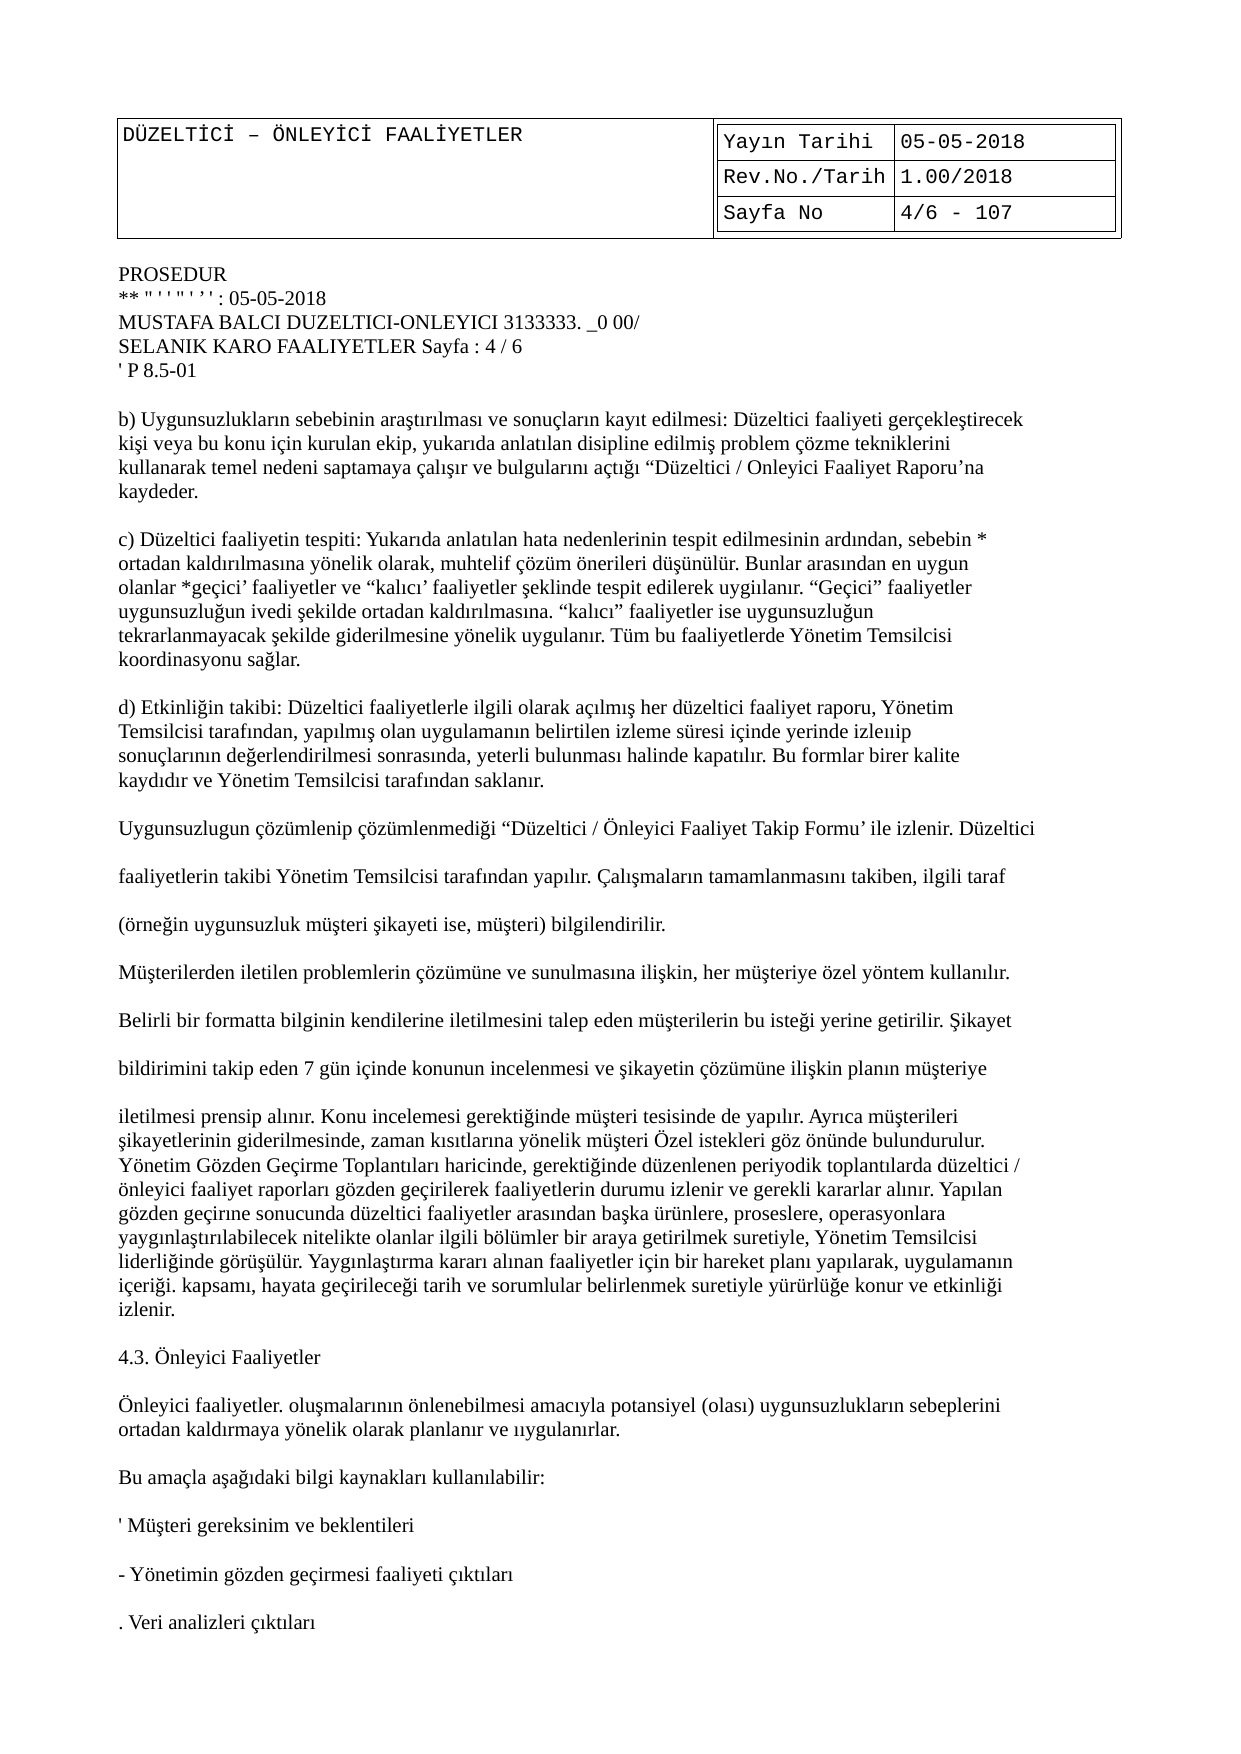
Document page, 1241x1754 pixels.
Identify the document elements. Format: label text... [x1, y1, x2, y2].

table_cell 05-05-2018 [895, 125, 1115, 160]
text Bu amaçla aşağıdaki bilgi kaynakları kullanılabilir: [118, 1465, 1122, 1489]
table_cell Sayfa No [718, 197, 894, 231]
text içeriği. kapsamı, hayata geçirileceği tarih ve sorumlular belirlenmek suretiyle yürürlüğe konur ve etkinliği [118, 1273, 1122, 1297]
text şikayetlerinin giderilmesinde, zaman kısıtlarına yönelik müşteri Özel istekleri göz önünde bulundurulur. [118, 1128, 1122, 1152]
text Önleyici faaliyetler. oluşmalarının önlenebilmesi amacıyla potansiyel (olası) uygunsuzlukların sebeplerini [118, 1393, 1122, 1417]
text kaydeder. [118, 479, 1122, 503]
text (örneğin uygunsuzluk müşteri şikayeti ise, müşteri) bilgilendirilir. [118, 912, 1122, 936]
text c) Düzeltici faaliyetin tespiti: Yukarıda anlatılan hata nedenlerinin tespit edilmesinin ardından, sebebin * [118, 527, 1122, 551]
text sonuçlarının değerlendirilmesi sonrasında, yeterli bulunması halinde kapatılır. Bu formlar birer kalite [118, 743, 1122, 767]
table_header [714, 119, 1121, 238]
text kaydıdır ve Yönetim Temsilcisi tarafından saklanır. [118, 767, 1122, 792]
text - Yönetimin gözden geçirmesi faaliyeti çıktıları [118, 1562, 1122, 1586]
text önleyici faaliyet raporları gözden geçirilerek faaliyetlerin durumu izlenir ve gerekli kararlar alınır. Yapılan [118, 1177, 1122, 1201]
text tekrarlanmayacak şekilde giderilmesine yönelik uygulanır. Tüm bu faaliyetlerde Yönetim Temsilcisi [118, 623, 1122, 647]
text ortadan kaldırılmasına yönelik olarak, muhtelif çözüm önerileri düşünülür. Bunlar arasından en uygun [118, 551, 1122, 575]
text ' Müşteri gereksinim ve beklentileri [118, 1513, 1122, 1537]
text d) Etkinliğin takibi: Düzeltici faaliyetlerle ilgili olarak açılmış her düzeltici faaliyet raporu, Yönetim [118, 695, 1122, 719]
text bildirimini takip eden 7 gün içinde konunun incelenmesi ve şikayetin çözümüne ilişkin planın müşteriye [118, 1056, 1122, 1080]
table_cell Yayın Tarihi [718, 125, 894, 160]
text uygunsuzluğun ivedi şekilde ortadan kaldırılmasına. “kalıcı” faaliyetler ise uygunsuzluğun [118, 599, 1122, 623]
text ' P 8.5-01 [118, 358, 1122, 382]
text b) Uygunsuzlukların sebebinin araştırılması ve sonuçların kayıt edilmesi: Düzeltici faaliyeti gerçekleştirecek [118, 407, 1122, 431]
text ** " ' ' " ' ’ ' : 05-05-2018 [118, 286, 1122, 310]
text izlenir. [118, 1297, 1122, 1321]
table_header DÜZELTİCİ – ÖNLEYİCİ FAALİYETLER [118, 119, 713, 238]
text Uygunsuzlugun çözümlenip çözümlenmediği “Düzeltici / Önleyici Faaliyet Takip Formu’ ile izlenir. Düzeltici [118, 816, 1122, 840]
text koordinasyonu sağlar. [118, 647, 1122, 671]
text kullanarak temel nedeni saptamaya çalışır ve bulgularını açtığı “Düzeltici / Onleyici Faaliyet Raporu’na [118, 455, 1122, 479]
text 4.3. Önleyici Faaliyetler [118, 1345, 1122, 1369]
text olanlar *geçici’ faaliyetler ve “kalıcı’ faaliyetler şeklinde tespit edilerek uygiılanır. “Geçici” faaliyetler [118, 575, 1122, 599]
text . Veri analizleri çıktıları [118, 1610, 1122, 1634]
text SELANIK KARO FAALIYETLER Sayfa : 4 / 6 [118, 334, 1122, 358]
text liderliğinde görüşülür. Yaygınlaştırma kararı alınan faaliyetler için bir hareket planı yapılarak, uygulamanın [118, 1249, 1122, 1273]
text PROSEDUR [118, 262, 1122, 286]
text MUSTAFA BALCI DUZELTICI-ONLEYICI 3133333. _0 00/ [118, 310, 1122, 334]
table_cell Rev.No./Tarih [718, 161, 894, 196]
text kişi veya bu konu için kurulan ekip, yukarıda anlatılan disipline edilmiş problem çözme tekniklerini [118, 431, 1122, 455]
text ortadan kaldırmaya yönelik olarak planlanır ve ııygulanırlar. [118, 1417, 1122, 1441]
text Müşterilerden iletilen problemlerin çözümüne ve sunulmasına ilişkin, her müşteriye özel yöntem kullanılır. [118, 960, 1122, 984]
text Yönetim Gözden Geçirme Toplantıları haricinde, gerektiğinde düzenlenen periyodik toplantılarda düzeltici / [118, 1152, 1122, 1177]
text Temsilcisi tarafından, yapılmış olan uygulamanın belirtilen izleme süresi içinde yerinde izleııip [118, 719, 1122, 743]
text faaliyetlerin takibi Yönetim Temsilcisi tarafından yapılır. Çalışmaların tamamlanmasını takiben, ilgili taraf [118, 864, 1122, 888]
text gözden geçirıne sonucunda düzeltici faaliyetler arasından başka ürünlere, proseslere, operasyonlara [118, 1201, 1122, 1225]
text yaygınlaştırılabilecek nitelikte olanlar ilgili bölümler bir araya getirilmek suretiyle, Yönetim Temsilcisi [118, 1225, 1122, 1249]
text Belirli bir formatta bilginin kendilerine iletilmesini talep eden müşterilerin bu isteği yerine getirilir. Şikayet [118, 1008, 1122, 1032]
table_cell 4/6 - 107 [895, 197, 1115, 231]
table_cell 1.00/2018 [895, 161, 1115, 196]
text iletilmesi prensip alınır. Konu incelemesi gerektiğinde müşteri tesisinde de yapılır. Ayrıca müşterileri [118, 1104, 1122, 1128]
